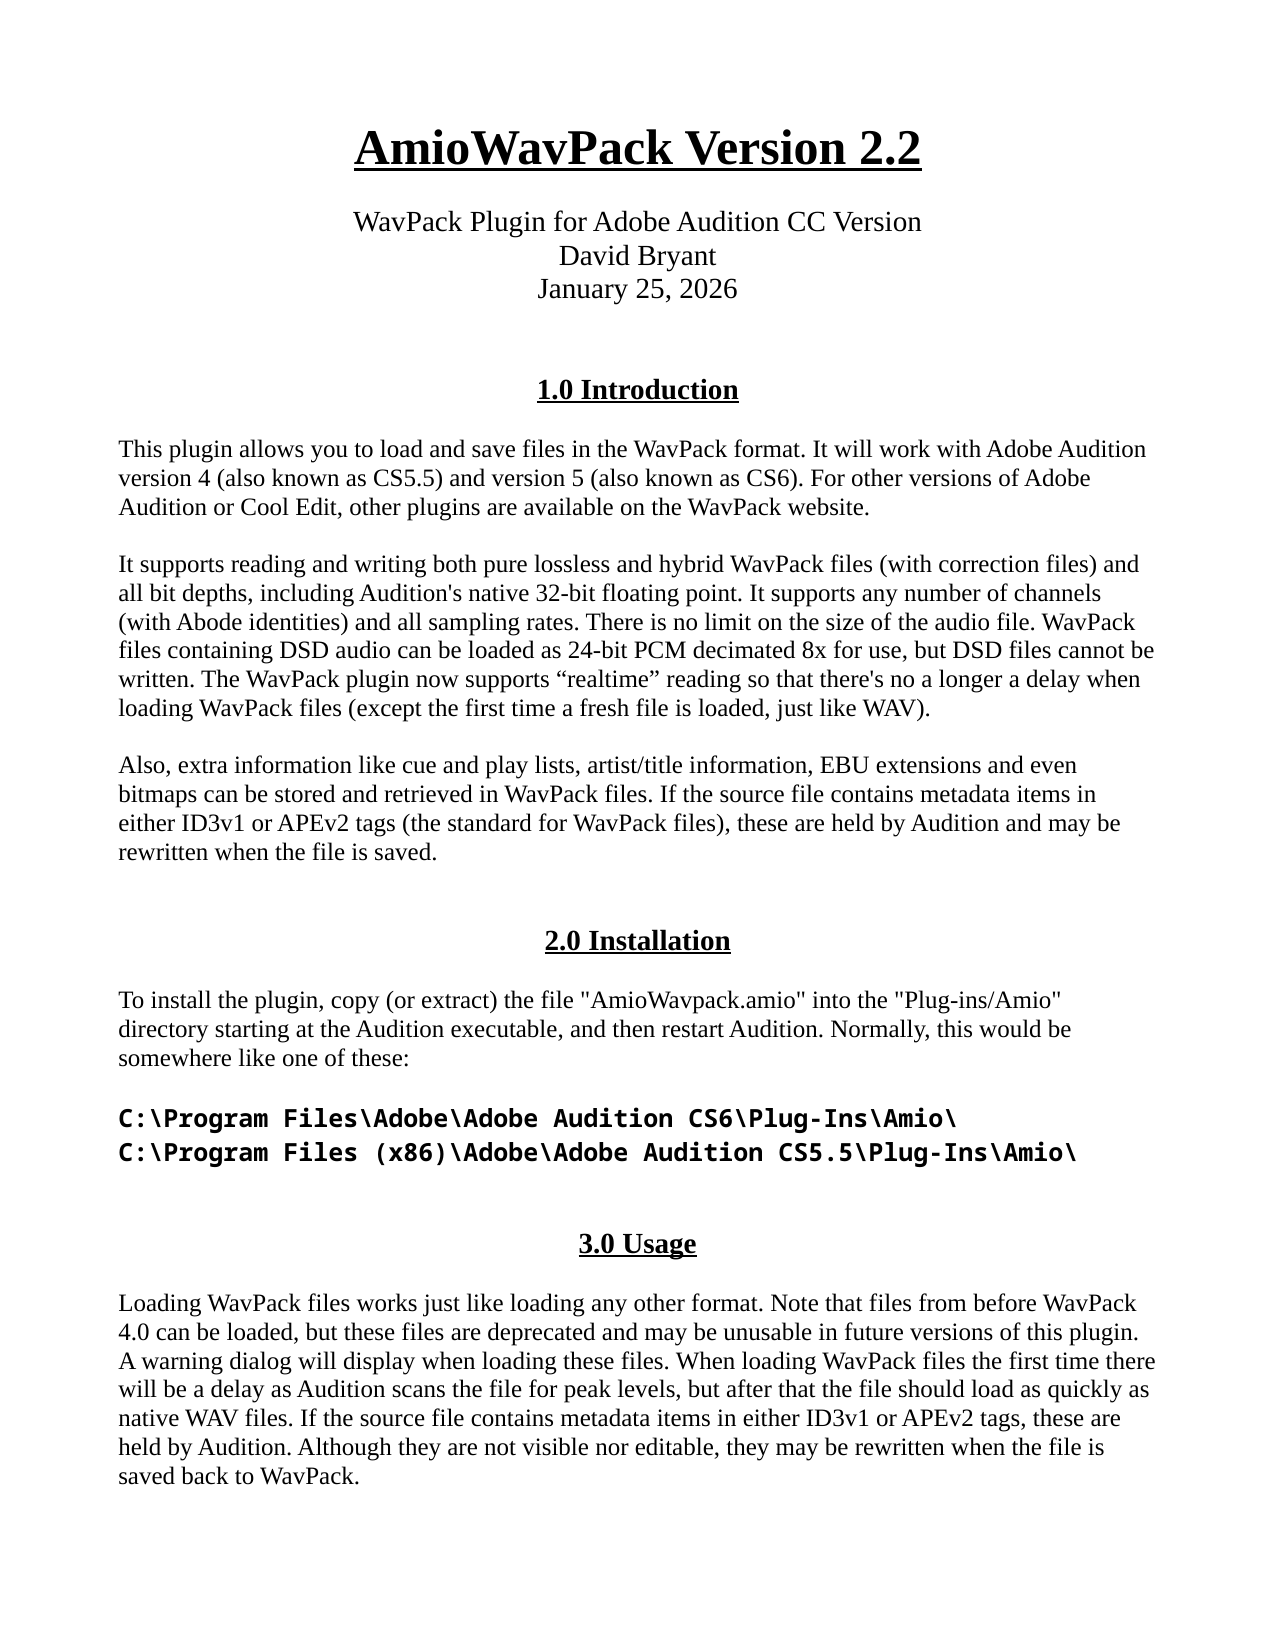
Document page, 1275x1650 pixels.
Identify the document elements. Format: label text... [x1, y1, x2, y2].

text To install the plugin, copy (or extract) the file "AmioWavpack.amio" into the "Plug-ins/Amio" directory starting at the Audition executable, and then restart Audition. Normally, this would be somewhere like one of these: [118, 985, 1157, 1072]
text WavPack Plugin for Adobe Audition CC Version [118, 204, 1157, 238]
text AmioWavPack Version 2.2 [118, 118, 1157, 176]
text C:\Program Files (x86)\Adobe\Adobe Audition CS5.5\Plug-Ins\Amio\ [118, 1134, 1157, 1168]
text This plugin allows you to load and save files in the WavPack format. It will work with Adobe Audition version 4 (also known as CS5.5) and version 5 (also known as CS6). For other versions of Adobe Audition or Cool Edit, other plugins are available on the WavPack website. [118, 434, 1157, 521]
text January 25, 2026 [118, 271, 1157, 305]
text David Bryant [118, 238, 1157, 271]
text 1.0 Introduction [118, 372, 1157, 406]
text 2.0 Installation [118, 923, 1157, 957]
text 3.0 Usage [118, 1226, 1157, 1259]
text C:\Program Files\Adobe\Adobe Audition CS6\Plug-Ins\Amio\ [118, 1100, 1157, 1134]
text Loading WavPack files works just like loading any other format. Note that files from before WavPack 4.0 can be loaded, but these files are deprecated and may be unusable in future versions of this plugin. A warning dialog will display when loading these files. When loading WavPack files the first time there will be a delay as Audition scans the file for peak levels, but after that the file should load as quickly as native WAV files. If the source file contains metadata items in either ID3v1 or APEv2 tags, these are held by Audition. Although they are not visible nor editable, they may be rewritten when the file is saved back to WavPack. [118, 1288, 1157, 1489]
text Also, extra information like cue and play lists, artist/title information, EBU extensions and even bitmaps can be stored and retrieved in WavPack files. If the source file contains metadata items in either ID3v1 or APEv2 tags (the standard for WavPack files), these are held by Audition and may be rewritten when the file is saved. [118, 751, 1157, 866]
text It supports reading and writing both pure lossless and hybrid WavPack files (with correction files) and all bit depths, including Audition's native 32-bit floating point. It supports any number of channels (with Abode identities) and all sampling rates. There is no limit on the size of the audio file. WavPack files containing DSD audio can be loaded as 24-bit PCM decimated 8x for use, but DSD files cannot be written. The WavPack plugin now supports “realtime” reading so that there's no a longer a delay when loading WavPack files (except the first time a fresh file is loaded, just like WAV). [118, 549, 1157, 722]
